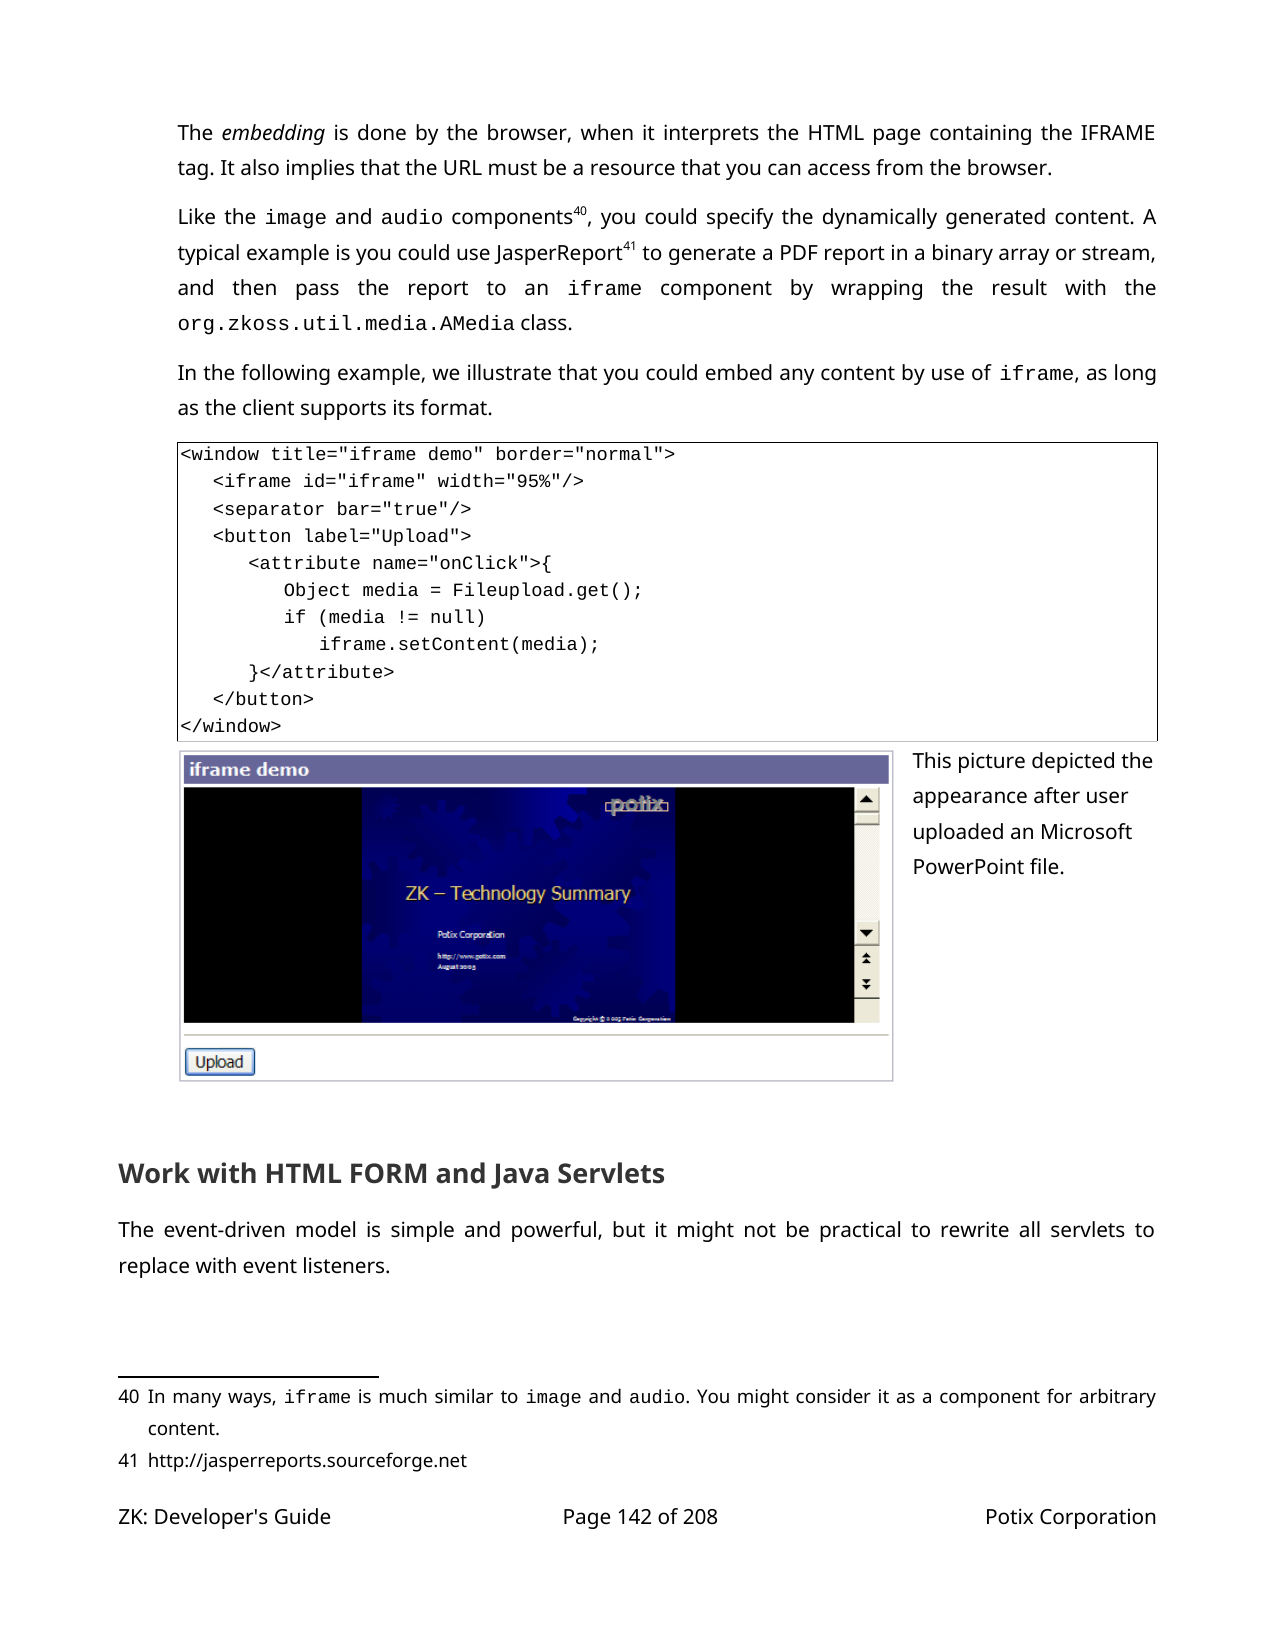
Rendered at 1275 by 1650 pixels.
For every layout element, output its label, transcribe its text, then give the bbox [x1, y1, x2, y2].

subtitle Work with HTML FORM and Java Servlets [118, 1155, 1157, 1192]
text <separator bar="true"/> [178, 496, 1157, 521]
text </window> [178, 714, 1157, 741]
text The embedding is done by the browser, when it interprets the HTML page containing the IFRAME tag. It also implies that the URL must be a resource that you can access from the browser. [177, 118, 1157, 182]
text Object media = Fileupload.get(); [178, 578, 1157, 602]
text In many ways, iframe is much similar to image and audio. You might consider it as a component for arbitrary content. [118, 1383, 1157, 1441]
text <attribute name="onClick">{ [178, 551, 1157, 575]
text Like the image and audio components, you could specify the dynamically generated content. A typical example is you could use JasperReport to generate a PDF report in a binary array or stream, and then pass the report to an iframe component by wrapping the result with the org.zkoss.util.media.AMedia class. [177, 202, 1157, 337]
table_header [898, 746, 912, 1084]
text <window title="iframe demo" border="normal"> [178, 443, 1157, 466]
text <iframe id="iframe" width="95%"/> [178, 469, 1157, 493]
picture [177, 746, 898, 1085]
text </button> [178, 687, 1157, 711]
text The event-driven model is simple and powerful, but it might not be practical to rewrite all servlets to replace with event listeners. [118, 1216, 1157, 1279]
text if (media != null) [178, 605, 1157, 629]
text In the following example, we illustrate that you could embed any content by use of iframe, as long as the client supports its format. [177, 358, 1157, 421]
text <button label="Upload"> [178, 523, 1157, 548]
text http://jasperreports.sourceforge.net [118, 1447, 1157, 1473]
text iframe.setContent(media); [178, 632, 1157, 657]
text }</attribute> [178, 659, 1157, 684]
table_header This picture depicted the appearance after user uploaded an Microsoft PowerPoint file. [912, 746, 1156, 1084]
